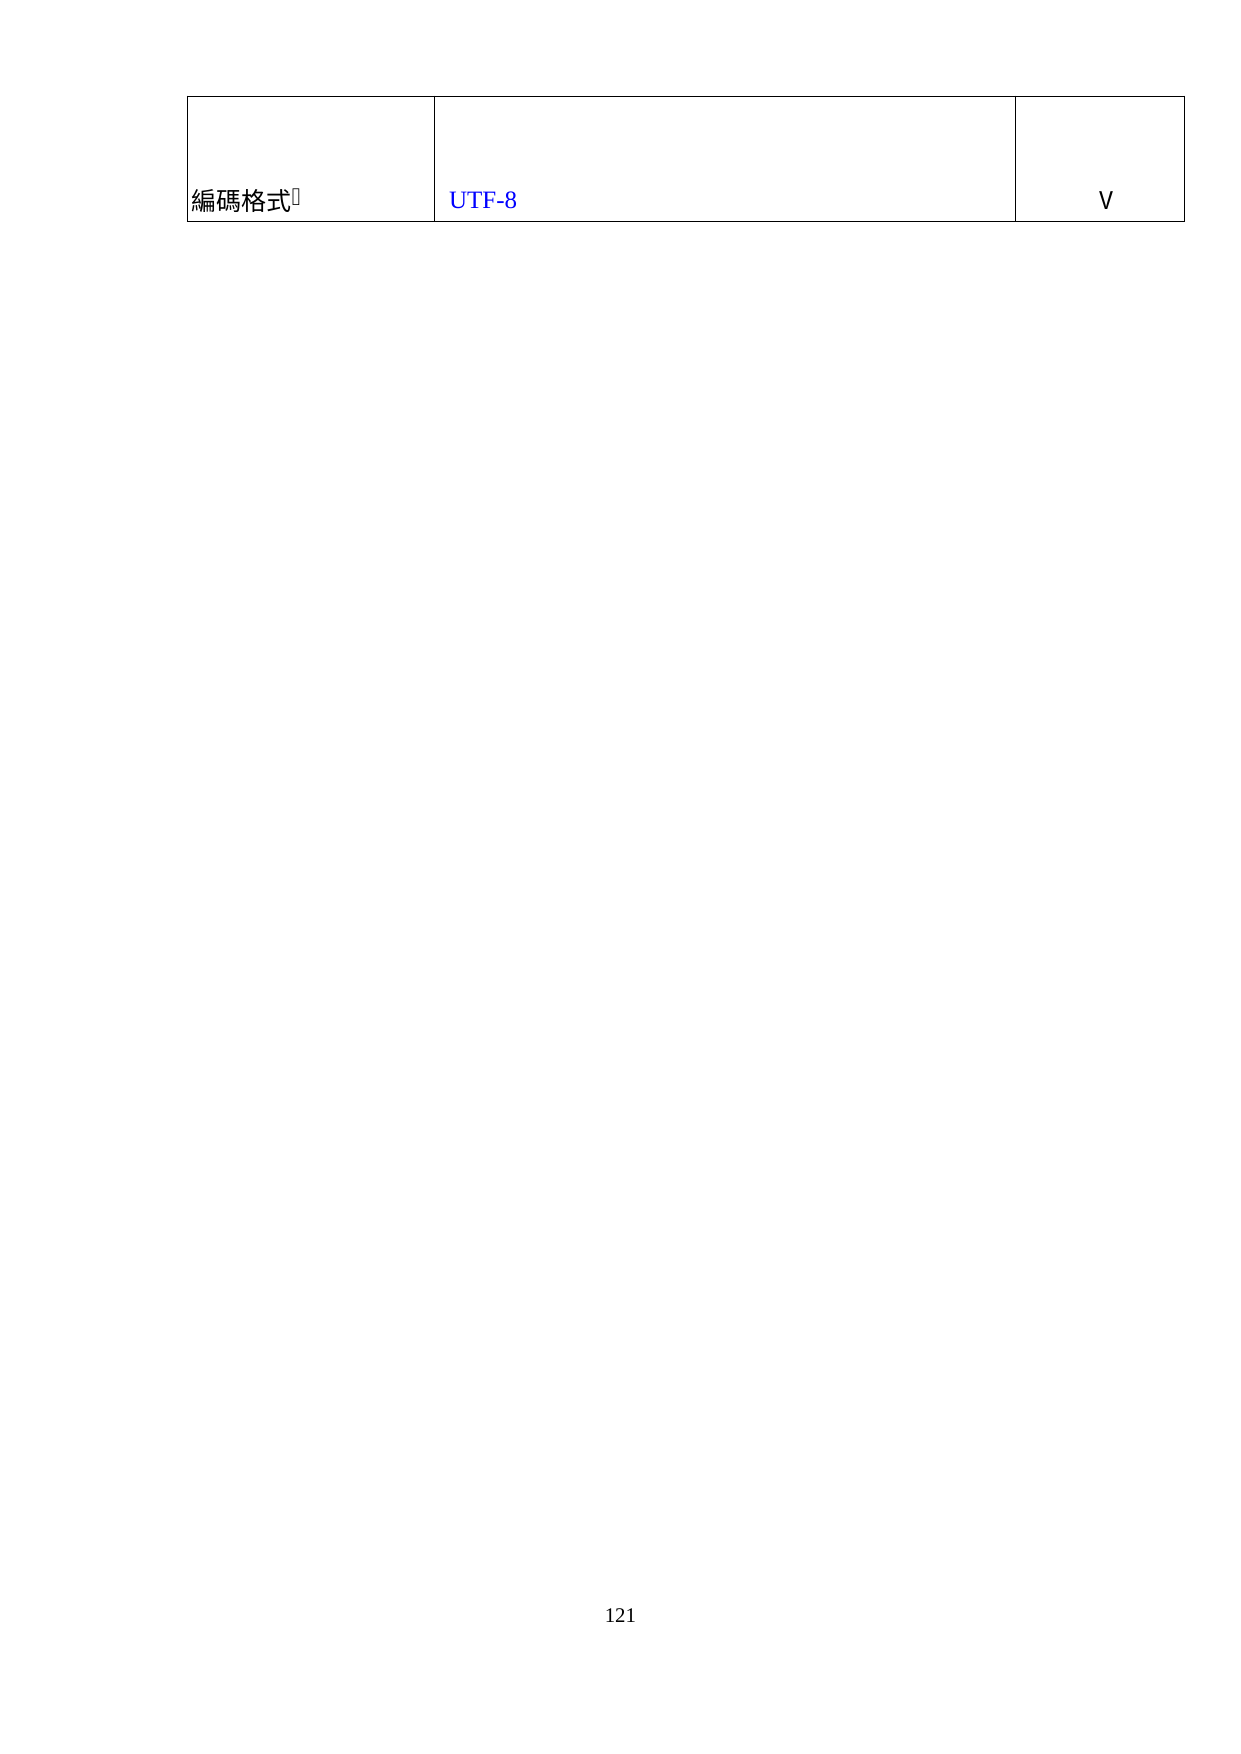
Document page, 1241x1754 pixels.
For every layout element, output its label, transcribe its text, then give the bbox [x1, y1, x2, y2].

table_cell 編碼格式 [188, 97, 434, 221]
table_cell UTF-8 [435, 97, 1015, 221]
table_cell V [1016, 97, 1184, 221]
